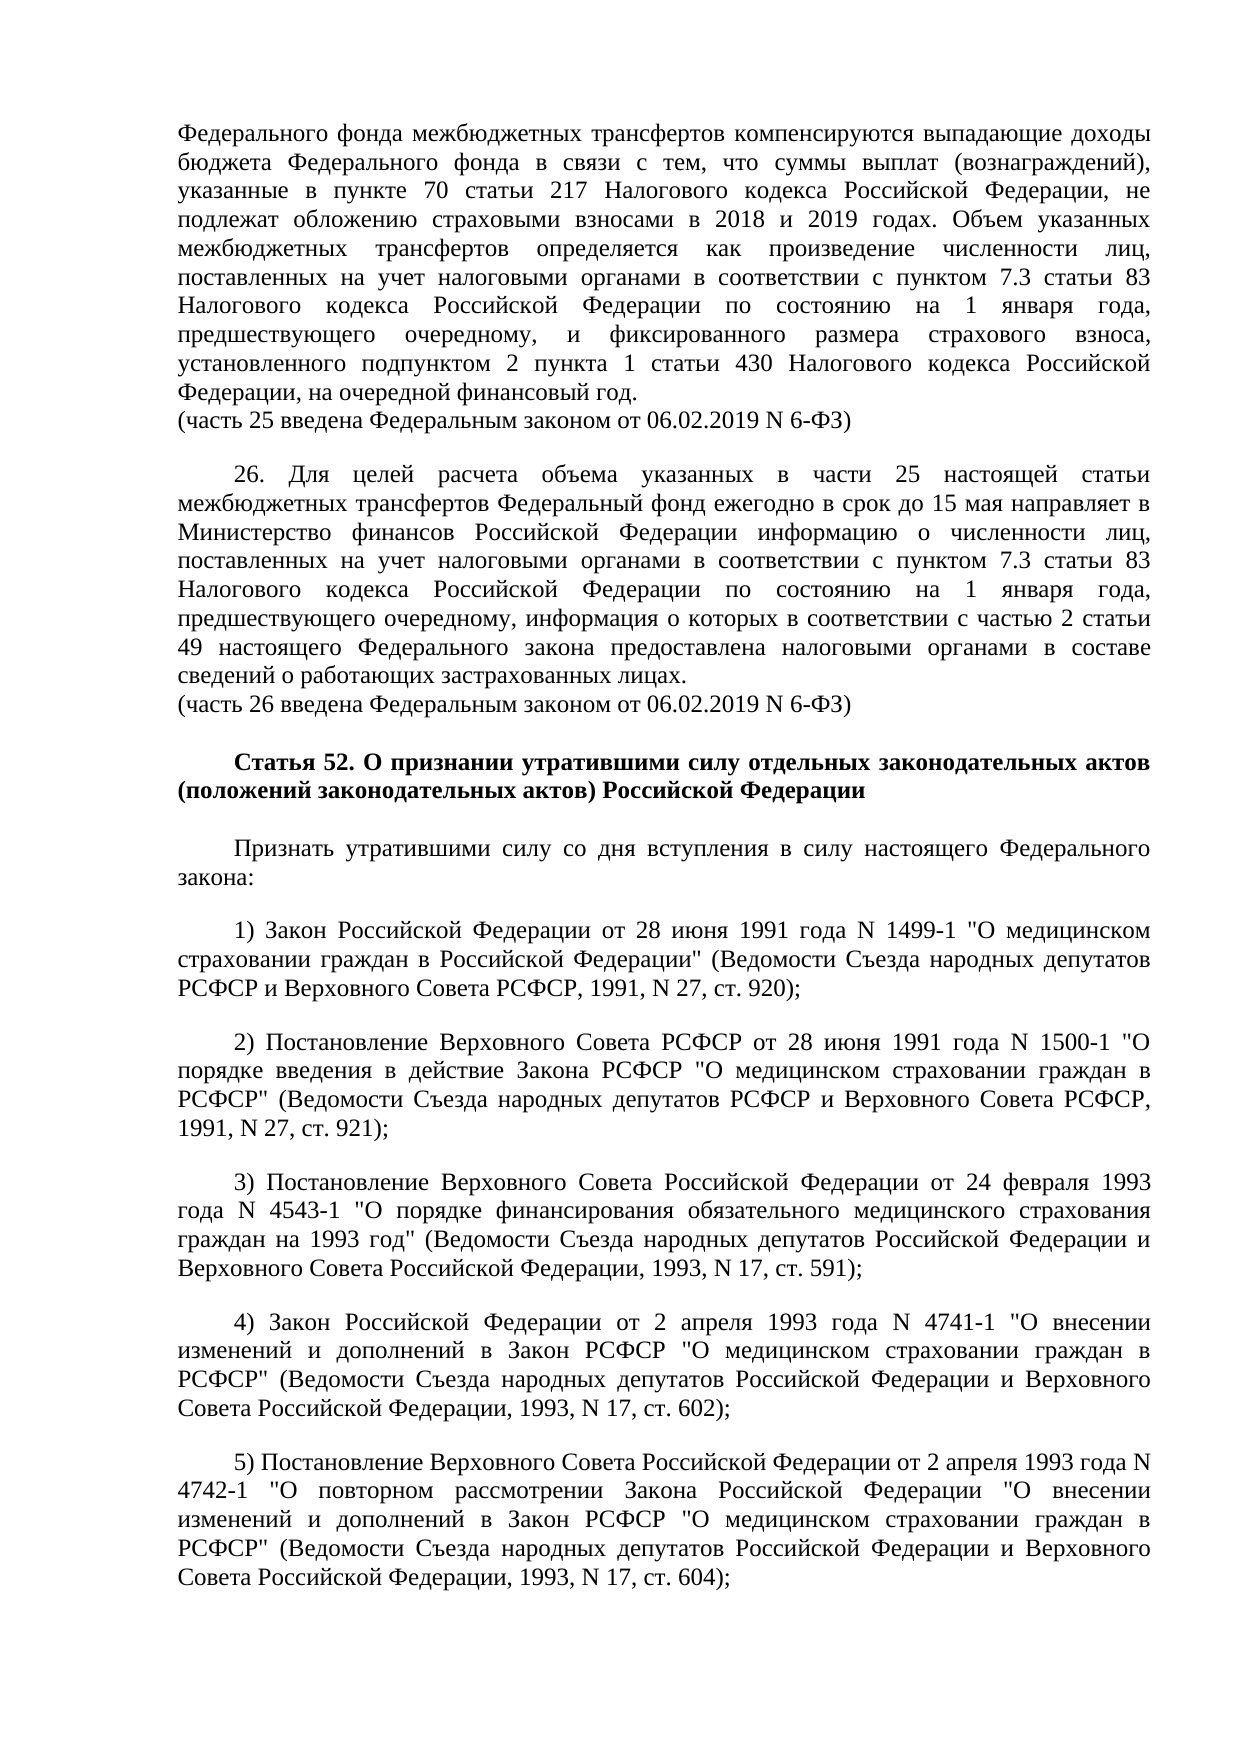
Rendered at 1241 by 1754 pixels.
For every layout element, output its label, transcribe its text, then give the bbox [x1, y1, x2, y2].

text 5) Постановление Верховного Совета Российской Федерации от 2 апреля 1993 года N 4742-1 "О повторном рассмотрении Закона Российской Федерации "О внесении изменений и дополнений в Закон РСФСР "О медицинском страховании граждан в РСФСР" (Ведомости Съезда народных депутатов Российской Федерации и Верховного Совета Российской Федерации, 1993, N 17, ст. 604); [177, 1447, 1152, 1591]
text Федерального фонда межбюджетных трансфертов компенсируются выпадающие доходы бюджета Федерального фонда в связи с тем, что суммы выплат (вознаграждений), указанные в пункте 70 статьи 217 Налогового кодекса Российской Федерации, не подлежат обложению страховыми взносами в 2018 и 2019 годах. Объем указанных межбюджетных трансфертов определяется как произведение численности лиц, поставленных на учет налоговыми органами в соответствии с пунктом 7.3 статьи 83 Налогового кодекса Российской Федерации по состоянию на 1 января года, предшествующего очередному, и фиксированного размера страхового взноса, установленного подпунктом 2 пункта 1 статьи 430 Налогового кодекса Российской Федерации, на очередной финансовый год. [177, 118, 1152, 406]
text Признать утратившими силу со дня вступления в силу настоящего Федерального закона: [177, 833, 1152, 891]
text 2) Постановление Верховного Совета РСФСР от 28 июня 1991 года N 1500-1 "О порядке введения в действие Закона РСФСР "О медицинском страховании граждан в РСФСР" (Ведомости Съезда народных депутатов РСФСР и Верховного Совета РСФСР, 1991, N 27, ст. 921); [177, 1027, 1152, 1142]
text 4) Закон Российской Федерации от 2 апреля 1993 года N 4741-1 "О внесении изменений и дополнений в Закон РСФСР "О медицинском страховании граждан в РСФСР" (Ведомости Съезда народных депутатов Российской Федерации и Верховного Совета Российской Федерации, 1993, N 17, ст. 602); [177, 1307, 1152, 1422]
text 1) Закон Российской Федерации от 28 июня 1991 года N 1499-1 "О медицинском страховании граждан в Российской Федерации" (Ведомости Съезда народных депутатов РСФСР и Верховного Совета РСФСР, 1991, N 27, ст. 920); [177, 916, 1152, 1002]
text 26. Для целей расчета объема указанных в части 25 настоящей статьи межбюджетных трансфертов Федеральный фонд ежегодно в срок до 15 мая направляет в Министерство финансов Российской Федерации информацию о численности лиц, поставленных на учет налоговыми органами в соответствии с пунктом 7.3 статьи 83 Налогового кодекса Российской Федерации по состоянию на 1 января года, предшествующего очередному, информация о которых в соответствии с частью 2 статьи 49 настоящего Федерального закона предоставлена налоговыми органами в составе сведений о работающих застрахованных лицах. [177, 459, 1152, 689]
title Статья 52. О признании утратившими силу отдельных законодательных актов (положений законодательных актов) Российской Федерации [177, 747, 1152, 804]
text (часть 25 введена Федеральным законом от 06.02.2019 N 6-ФЗ) [177, 406, 1152, 434]
text 3) Постановление Верховного Совета Российской Федерации от 24 февраля 1993 года N 4543-1 "О порядке финансирования обязательного медицинского страхования граждан на 1993 год" (Ведомости Съезда народных депутатов Российской Федерации и Верховного Совета Российской Федерации, 1993, N 17, ст. 591); [177, 1167, 1152, 1282]
text (часть 26 введена Федеральным законом от 06.02.2019 N 6-ФЗ) [177, 689, 1152, 718]
